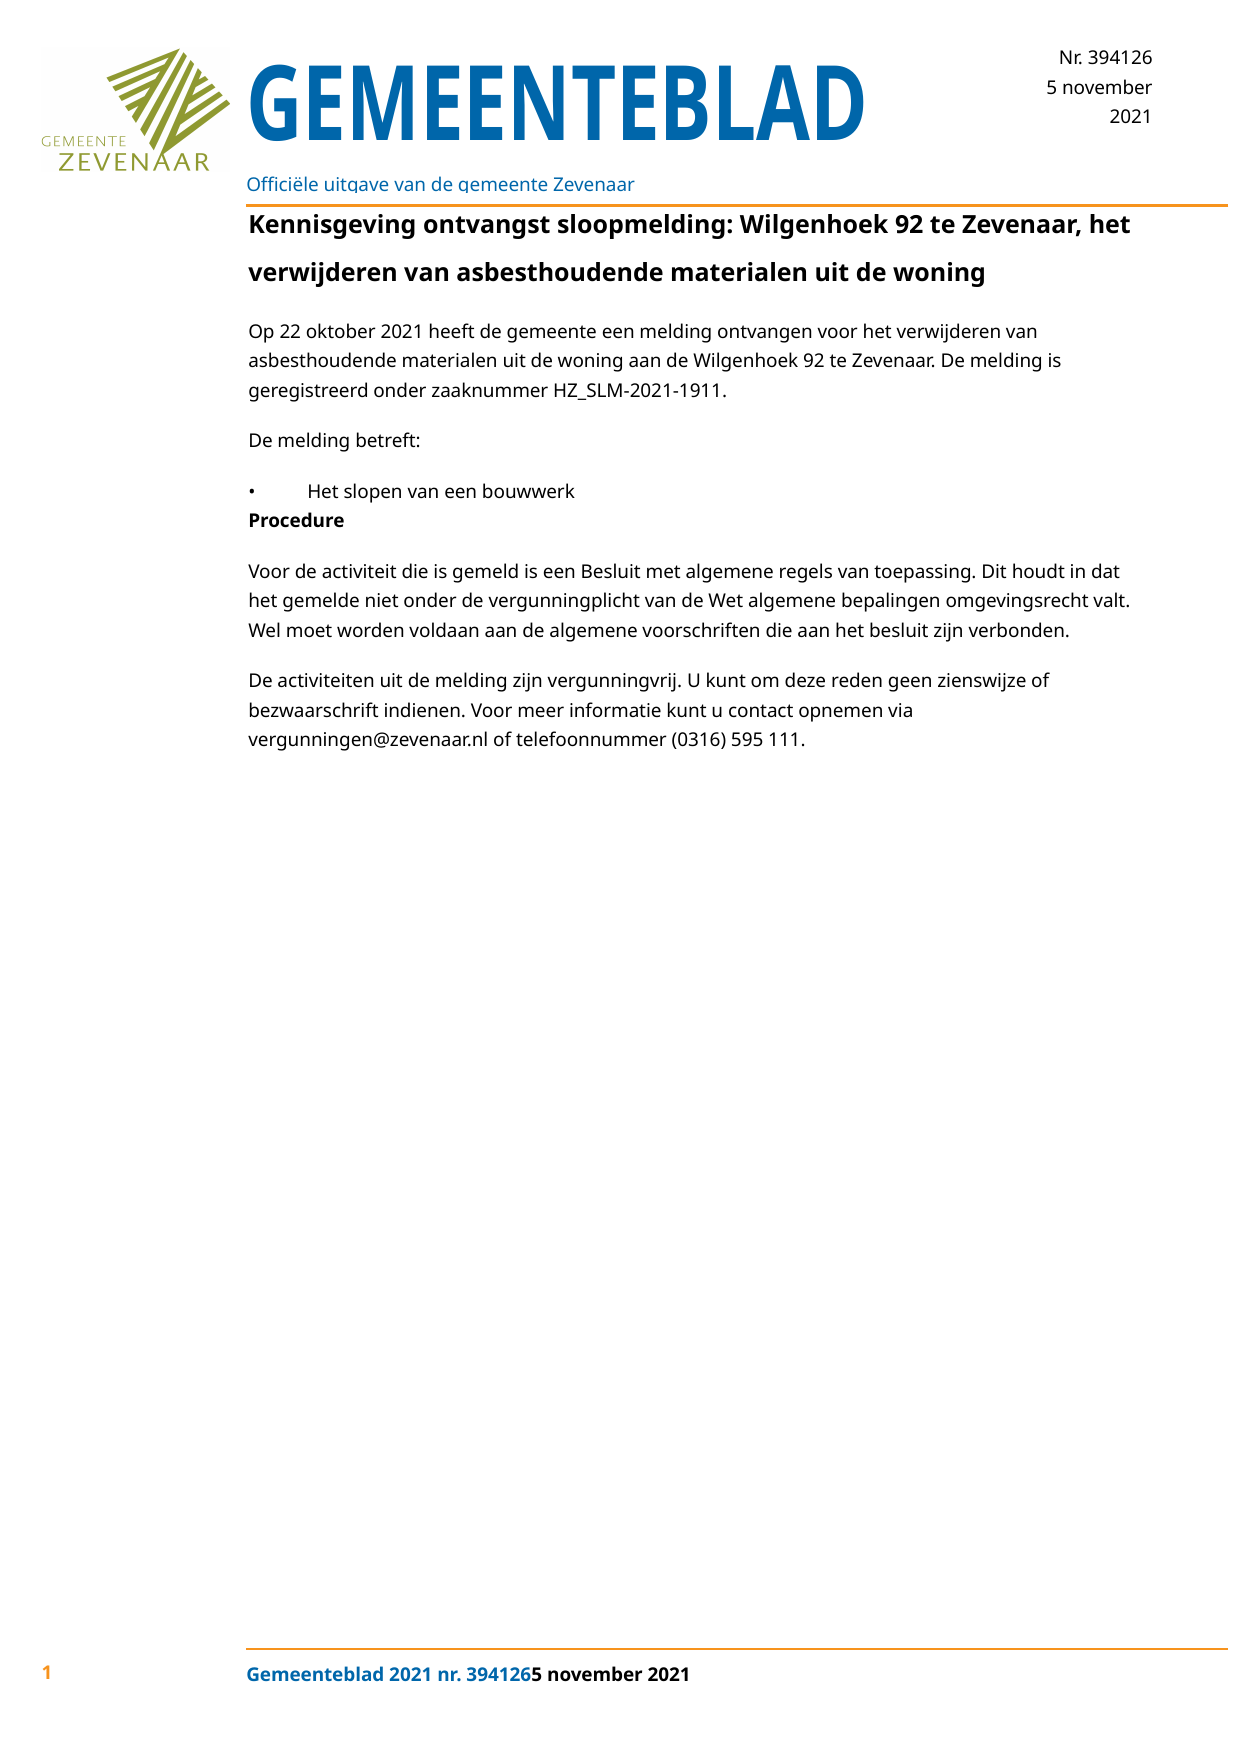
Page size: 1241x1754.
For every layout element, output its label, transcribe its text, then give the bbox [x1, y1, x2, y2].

picture [41, 47, 231, 172]
text Voor de activiteit die is gemeld is een Besluit met algemene regels van toepassing. Dit houdt in dat het gemelde niet onder de vergunningplicht van de Wet algemene bepalingen omgevingsrecht valt. Wel moet worden voldaan aan de algemene voorschriften die aan het besluit zijn verbonden. [248, 558, 1152, 643]
text De activiteiten uit de melding zijn vergunningvrij. U kunt om deze reden geen zienswijze of bezwaarschrift indienen. Voor meer informatie kunt u contact opnemen via vergunningen@zevenaar.nl of telefoonnummer (0316) 595 111. [248, 667, 1152, 752]
text Op 22 oktober 2021 heeft de gemeente een melding ontvangen voor het verwijderen van asbesthoudende materialen uit de woning aan de Wilgenhoek 92 te Zevenaar. De melding is geregistreerd onder zaaknummer HZ_SLM-2021-1911. [248, 318, 1152, 403]
text Procedure [248, 507, 1152, 533]
text Kennisgeving ontvangst sloopmelding: Wilgenhoek 92 te Zevenaar, het verwijderen van asbesthoudende materialen uit de woning [248, 207, 1152, 288]
list Het slopen van een bouwwerk [248, 478, 1152, 504]
text De melding betreft: [248, 427, 1152, 453]
